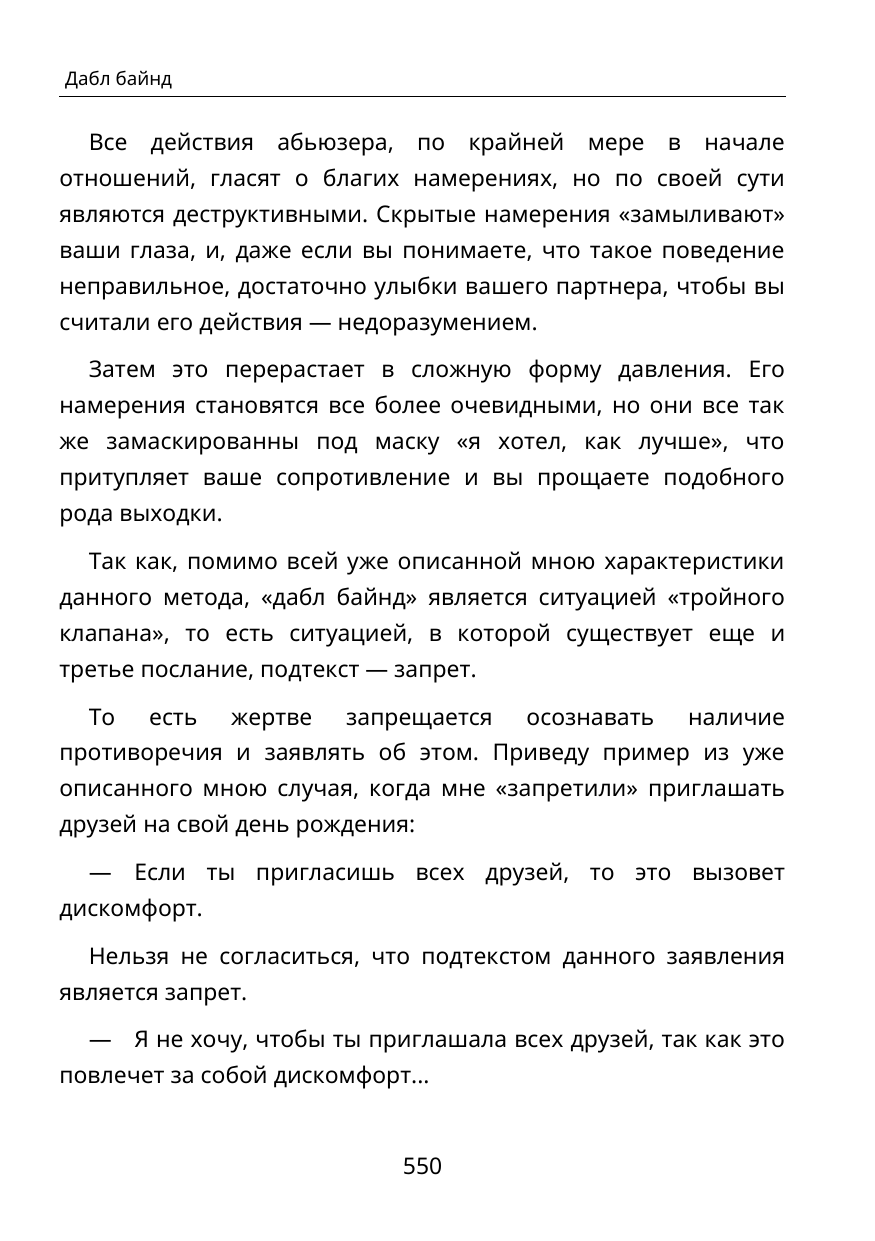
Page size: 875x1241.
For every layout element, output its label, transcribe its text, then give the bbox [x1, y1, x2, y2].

list Я не хочу, чтобы ты приглашала всех друзей, так как это повлечет за собой дискомфорт... [59, 1023, 786, 1090]
list Если ты пригласишь всех друзей, то это вызовет дискомфорт. [59, 856, 786, 923]
text Все действия абьюзера, по крайней мере в начале отношений, гласят о благих намерениях, но по своей сути являются деструктивными. Скрытые намерения «замыливают» ваши глаза, и, даже если вы понимаете, что такое поведение неправильное, достаточно улыбки вашего партнера, чтобы вы считали его действия — недоразумением. [59, 126, 786, 337]
text Затем это перерастает в сложную форму давления. Его намерения становятся все более очевидными, но они все так же замаскированны под маску «я хотел, как лучше», что притупляет ваше сопротивление и вы прощаете подобного рода выходки. [59, 353, 786, 528]
text Так как, помимо всей уже описанной мною характеристики данного метода, «дабл байнд» является ситуацией «тройного клапана», то есть ситуацией, в которой существует еще и третье послание, подтекст — запрет. [59, 545, 786, 684]
text Нельзя не согласиться, что подтекстом данного заявления является запрет. [59, 939, 786, 1007]
text То есть жертве запрещается осознавать наличие противоречия и заявлять об этом. Приведу пример из уже описанного мною случая, когда мне «запретили» приглашать друзей на свой день рождения: [59, 700, 786, 839]
